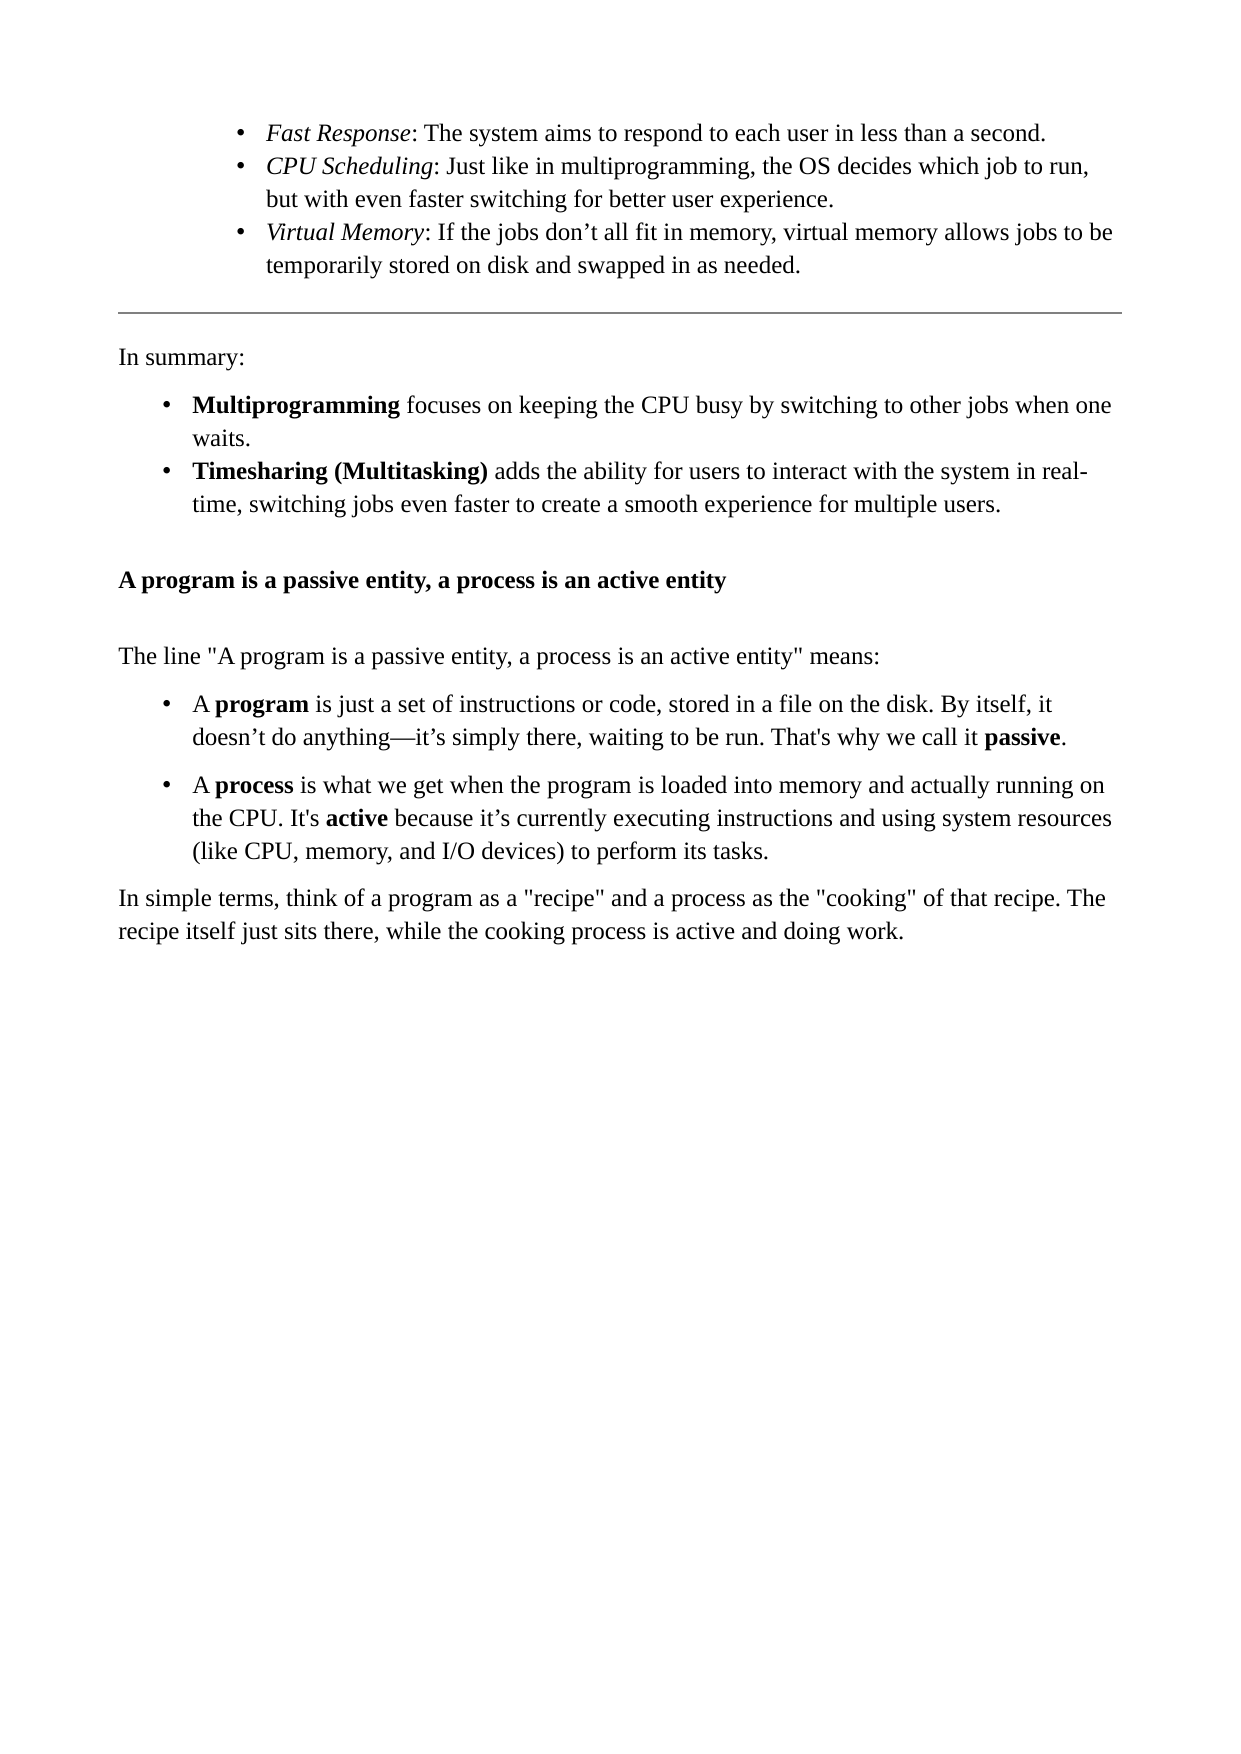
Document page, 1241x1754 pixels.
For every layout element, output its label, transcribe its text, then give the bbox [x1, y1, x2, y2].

list Fast Response: The system aims to respond to each user in less than a second. [236, 118, 1122, 147]
list Virtual Memory: If the jobs don’t all fit in memory, virtual memory allows jobs to be temporarily stored on disk and swapped in as needed. [236, 217, 1122, 279]
text In simple terms, think of a program as a "recipe" and a process as the "cooking" of that recipe. The recipe itself just sits there, while the cooking process is active and doing work. [118, 883, 1122, 945]
text In summary: [118, 342, 1122, 371]
text A program is a passive entity, a process is an active entity [118, 565, 1122, 594]
list Multiprogramming focuses on keeping the CPU busy by switching to other jobs when one waits. [162, 390, 1122, 451]
list Timesharing (Multitasking) adds the ability for users to interact with the system in real-time, switching jobs even faster to create a smooth experience for multiple users. [162, 456, 1122, 517]
list A program is just a set of instructions or code, stored in a file on the disk. By itself, it doesn’t do anything—it’s simply there, waiting to be run. That's why we call it passive. [162, 689, 1122, 751]
list A process is what we get when the program is loaded into memory and actually running on the CPU. It's active because it’s currently executing instructions and using system resources (like CPU, memory, and I/O devices) to perform its tasks. [162, 770, 1122, 864]
list CPU Scheduling: Just like in multiprogramming, the OS decides which job to run, but with even faster switching for better user experience. [236, 151, 1122, 213]
text The line "A program is a passive entity, a process is an active entity" means: [118, 641, 1122, 670]
